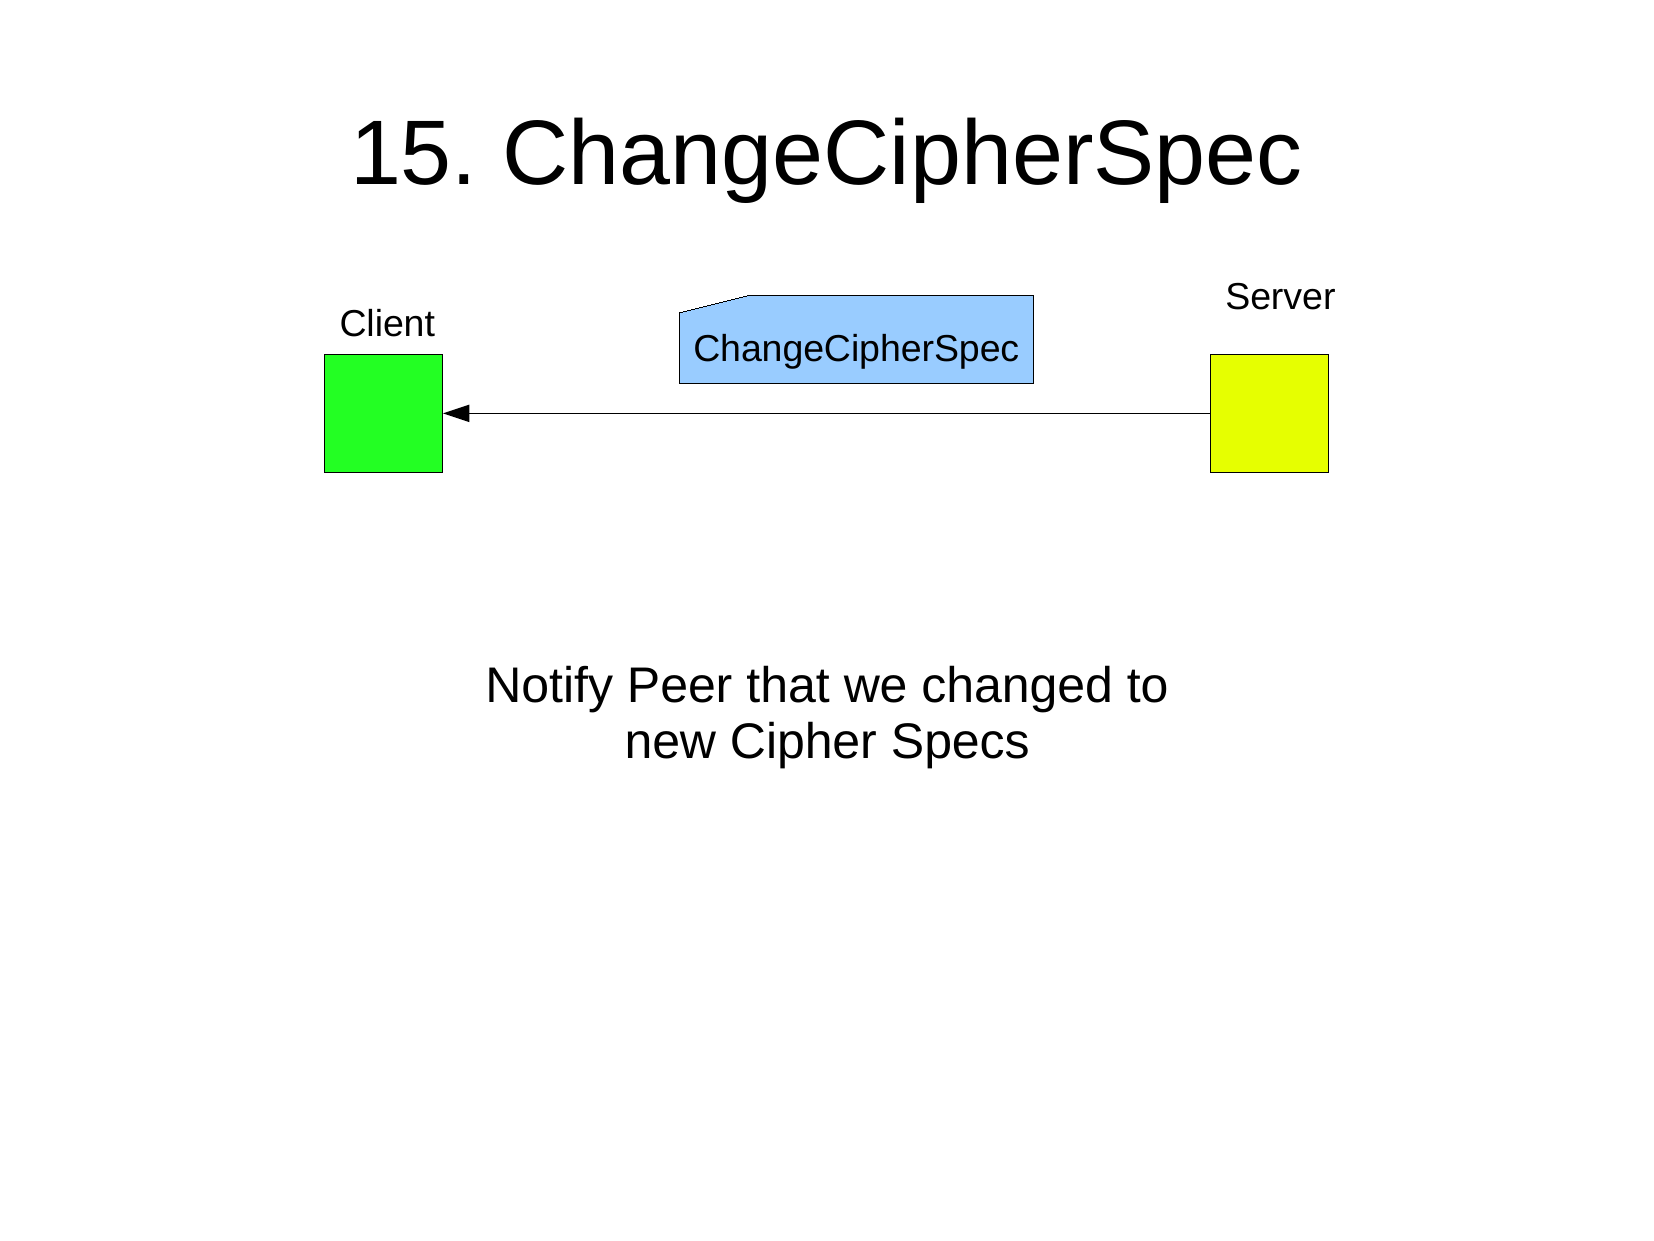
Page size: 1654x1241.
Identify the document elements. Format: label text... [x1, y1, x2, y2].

text_box Notify Peer that we changed to new Cipher Specs [470, 649, 1170, 776]
text_box ChangeCipherSpec [679, 295, 1034, 384]
text_box [324, 354, 443, 473]
text_box Client [324, 295, 449, 353]
title 15. ChangeCipherSpec [82, 49, 1571, 257]
text_box Server [1210, 267, 1359, 325]
text_box [1210, 354, 1329, 473]
